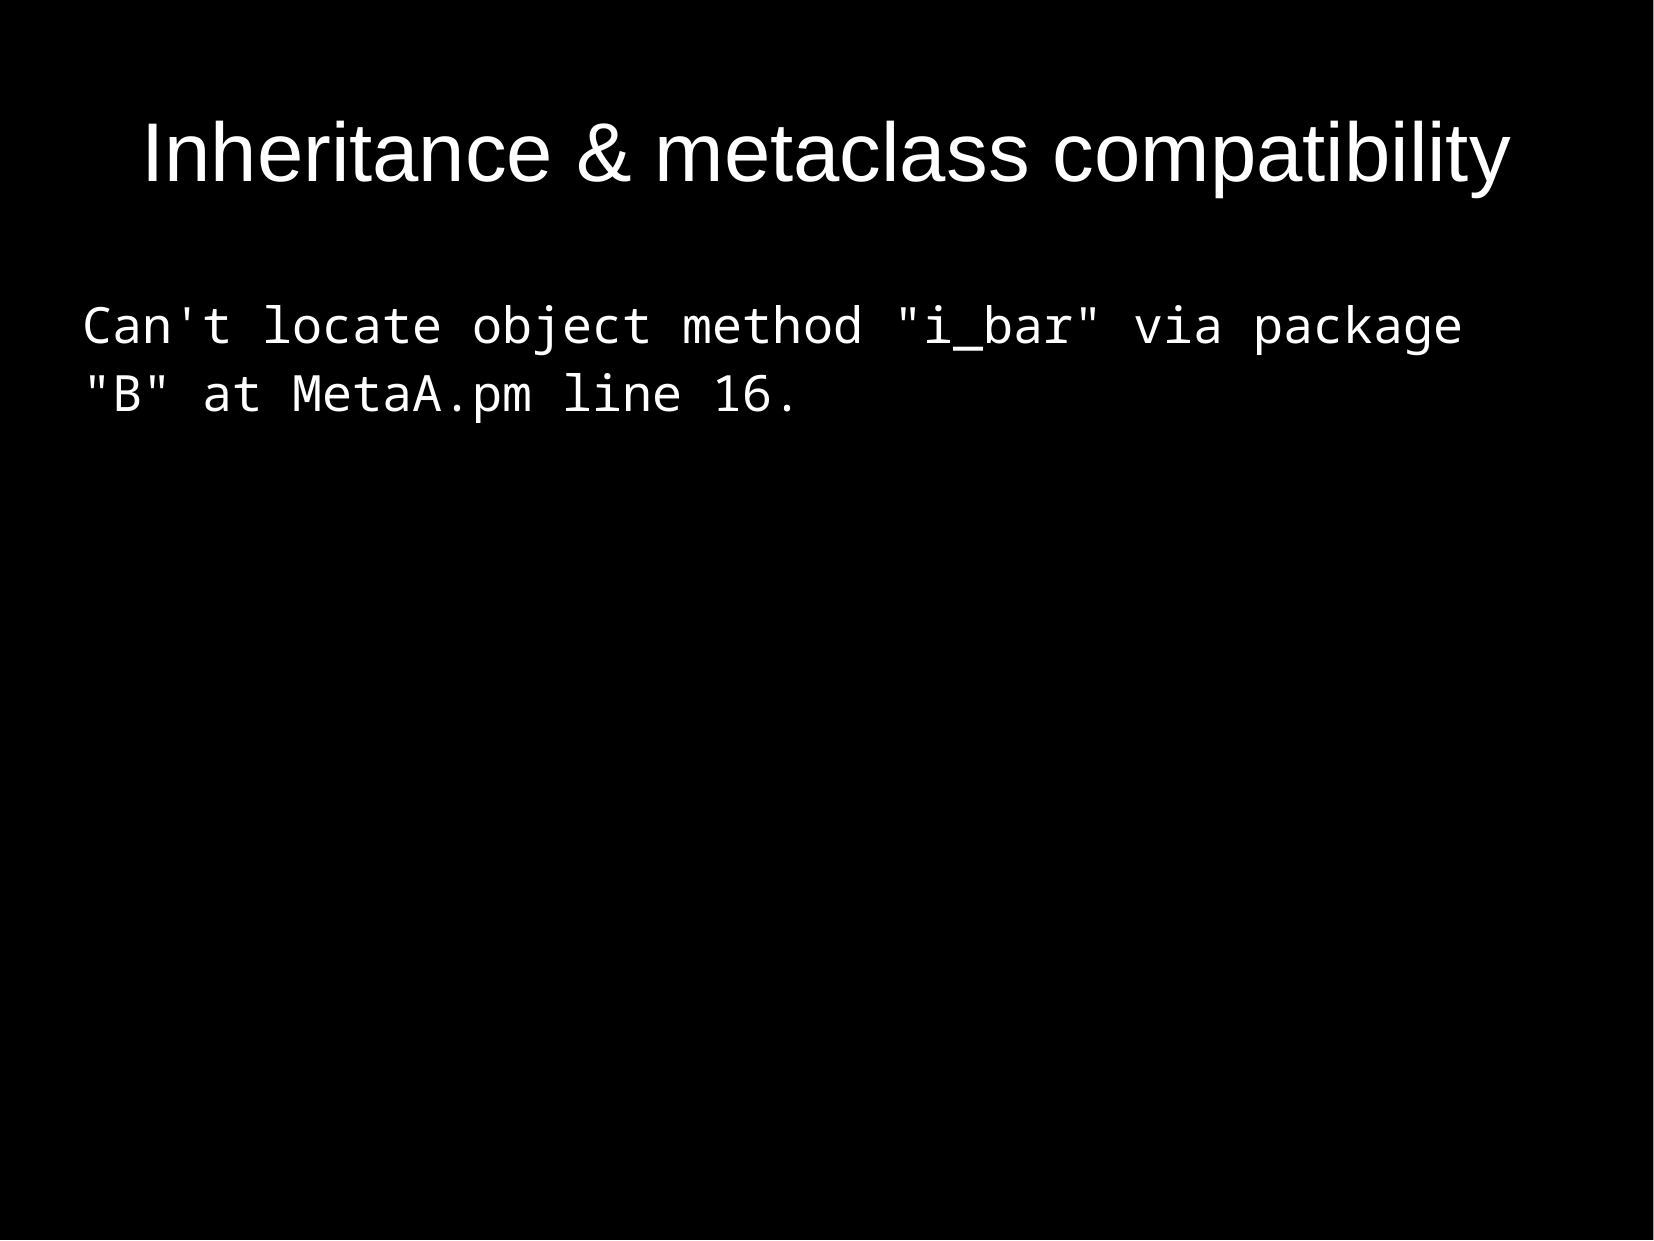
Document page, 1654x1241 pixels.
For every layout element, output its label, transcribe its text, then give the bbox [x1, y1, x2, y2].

title Inheritance & metaclass compatibility [82, 49, 1571, 257]
list Can't locate object method "i_bar" via package "B" at MetaA.pm line 16. [82, 290, 1538, 1010]
